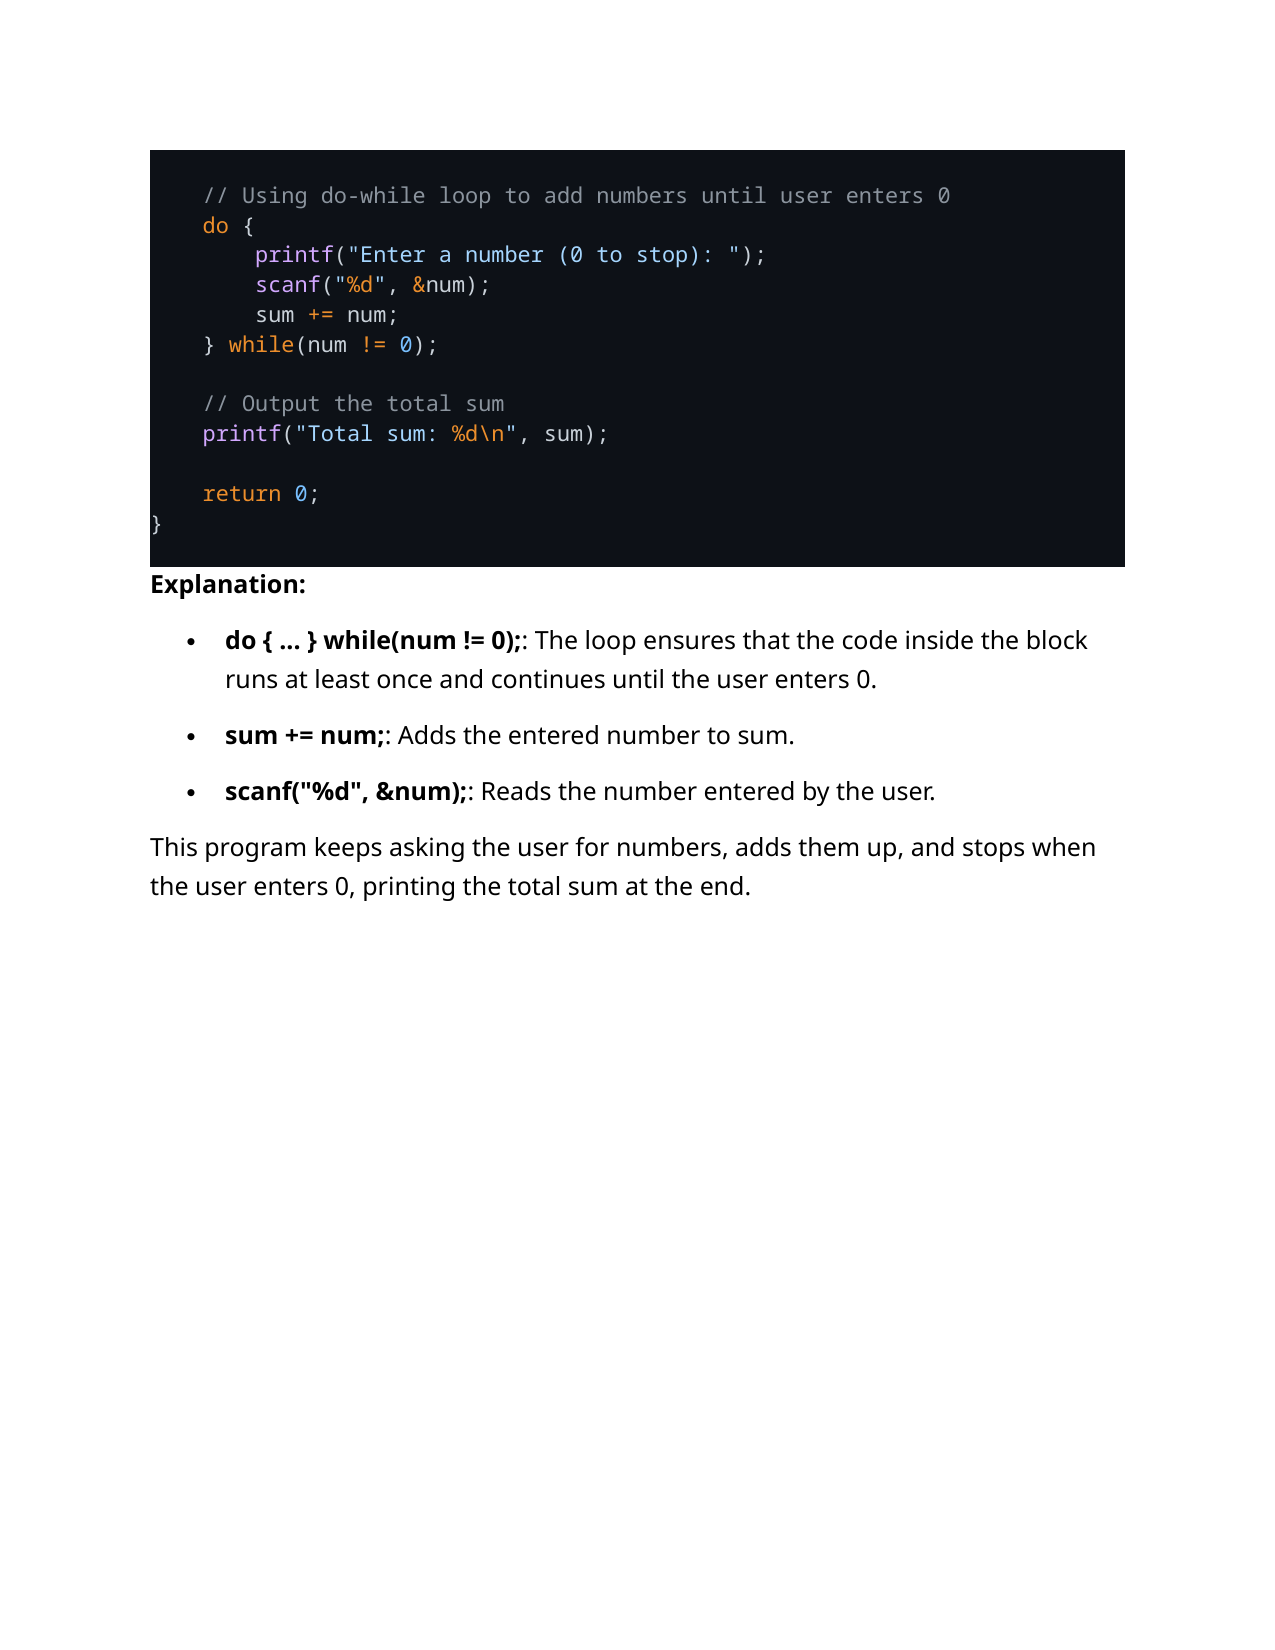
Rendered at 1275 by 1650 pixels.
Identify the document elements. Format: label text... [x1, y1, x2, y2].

list sum += num;: Adds the entered number to sum. [187, 718, 1125, 752]
text Explanation: [150, 567, 1125, 601]
text } while(num != 0); [150, 329, 1125, 358]
text } [150, 507, 1125, 537]
text do { [150, 209, 1125, 239]
text // Using do-while loop to add numbers until user enters 0 [150, 180, 1125, 209]
text return 0; [150, 478, 1125, 507]
text // Output the total sum [150, 388, 1125, 418]
text This program keeps asking the user for numbers, adds them up, and stops when the user enters 0, printing the total sum at the end. [150, 829, 1125, 903]
text printf("Total sum: %d\n", sum); [150, 418, 1125, 448]
text sum += num; [150, 299, 1125, 329]
text printf("Enter a number (0 to stop): "); [150, 239, 1125, 269]
text scanf("%d", &num); [150, 269, 1125, 299]
list do { ... } while(num != 0);: The loop ensures that the code inside the block runs at least once and continues until the user enters 0. [187, 623, 1125, 696]
list scanf("%d", &num);: Reads the number entered by the user. [187, 774, 1125, 808]
